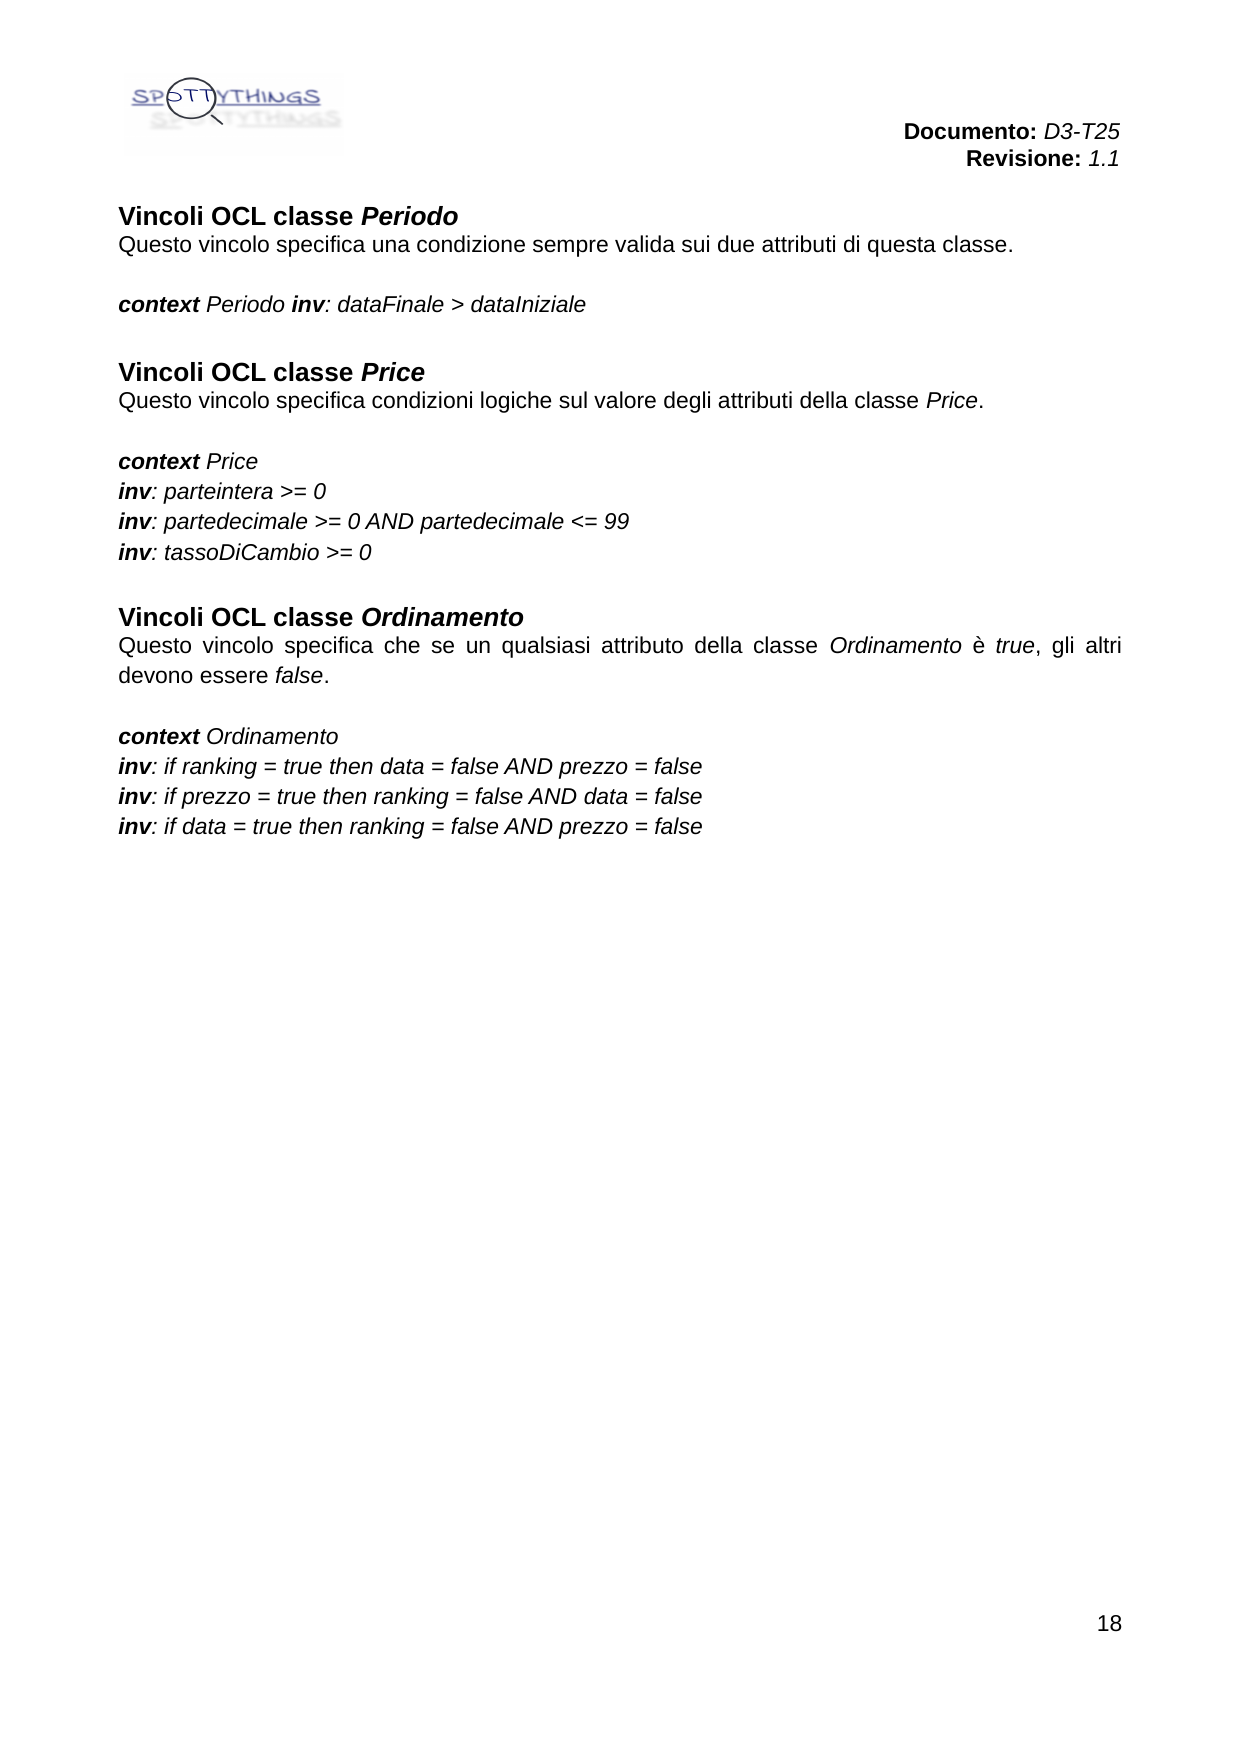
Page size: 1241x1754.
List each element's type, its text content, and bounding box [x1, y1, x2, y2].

text context Price [118, 448, 1122, 474]
text Questo vincolo specifica una condizione sempre valida sui due attributi di questa classe. [118, 231, 1122, 257]
subtitle Vincoli OCL classe Periodo [118, 200, 1122, 231]
text inv: if data = true then ranking = false AND prezzo = false [118, 813, 1122, 839]
text context Periodo inv: dataFinale > dataIniziale [118, 291, 1122, 317]
subtitle Vincoli OCL classe Ordinamento [118, 602, 1122, 632]
text inv: partedecimale >= 0 AND partedecimale <= 99 [118, 508, 1122, 534]
text inv: if prezzo = true then ranking = false AND data = false [118, 783, 1122, 809]
text inv: if ranking = true then data = false AND prezzo = false [118, 753, 1122, 779]
text inv: parteintera >= 0 [118, 478, 1122, 504]
picture [123, 73, 345, 156]
text context Ordinamento [118, 723, 1122, 749]
text Questo vincolo specifica condizioni logiche sul valore degli attributi della classe Price. [118, 387, 1122, 414]
text Questo vincolo specifica che se un qualsiasi attributo della classe Ordinamento è true, gli altri devono essere false. [118, 632, 1122, 688]
text inv: tassoDiCambio >= 0 [118, 538, 1122, 565]
subtitle Vincoli OCL classe Price [118, 357, 1122, 387]
